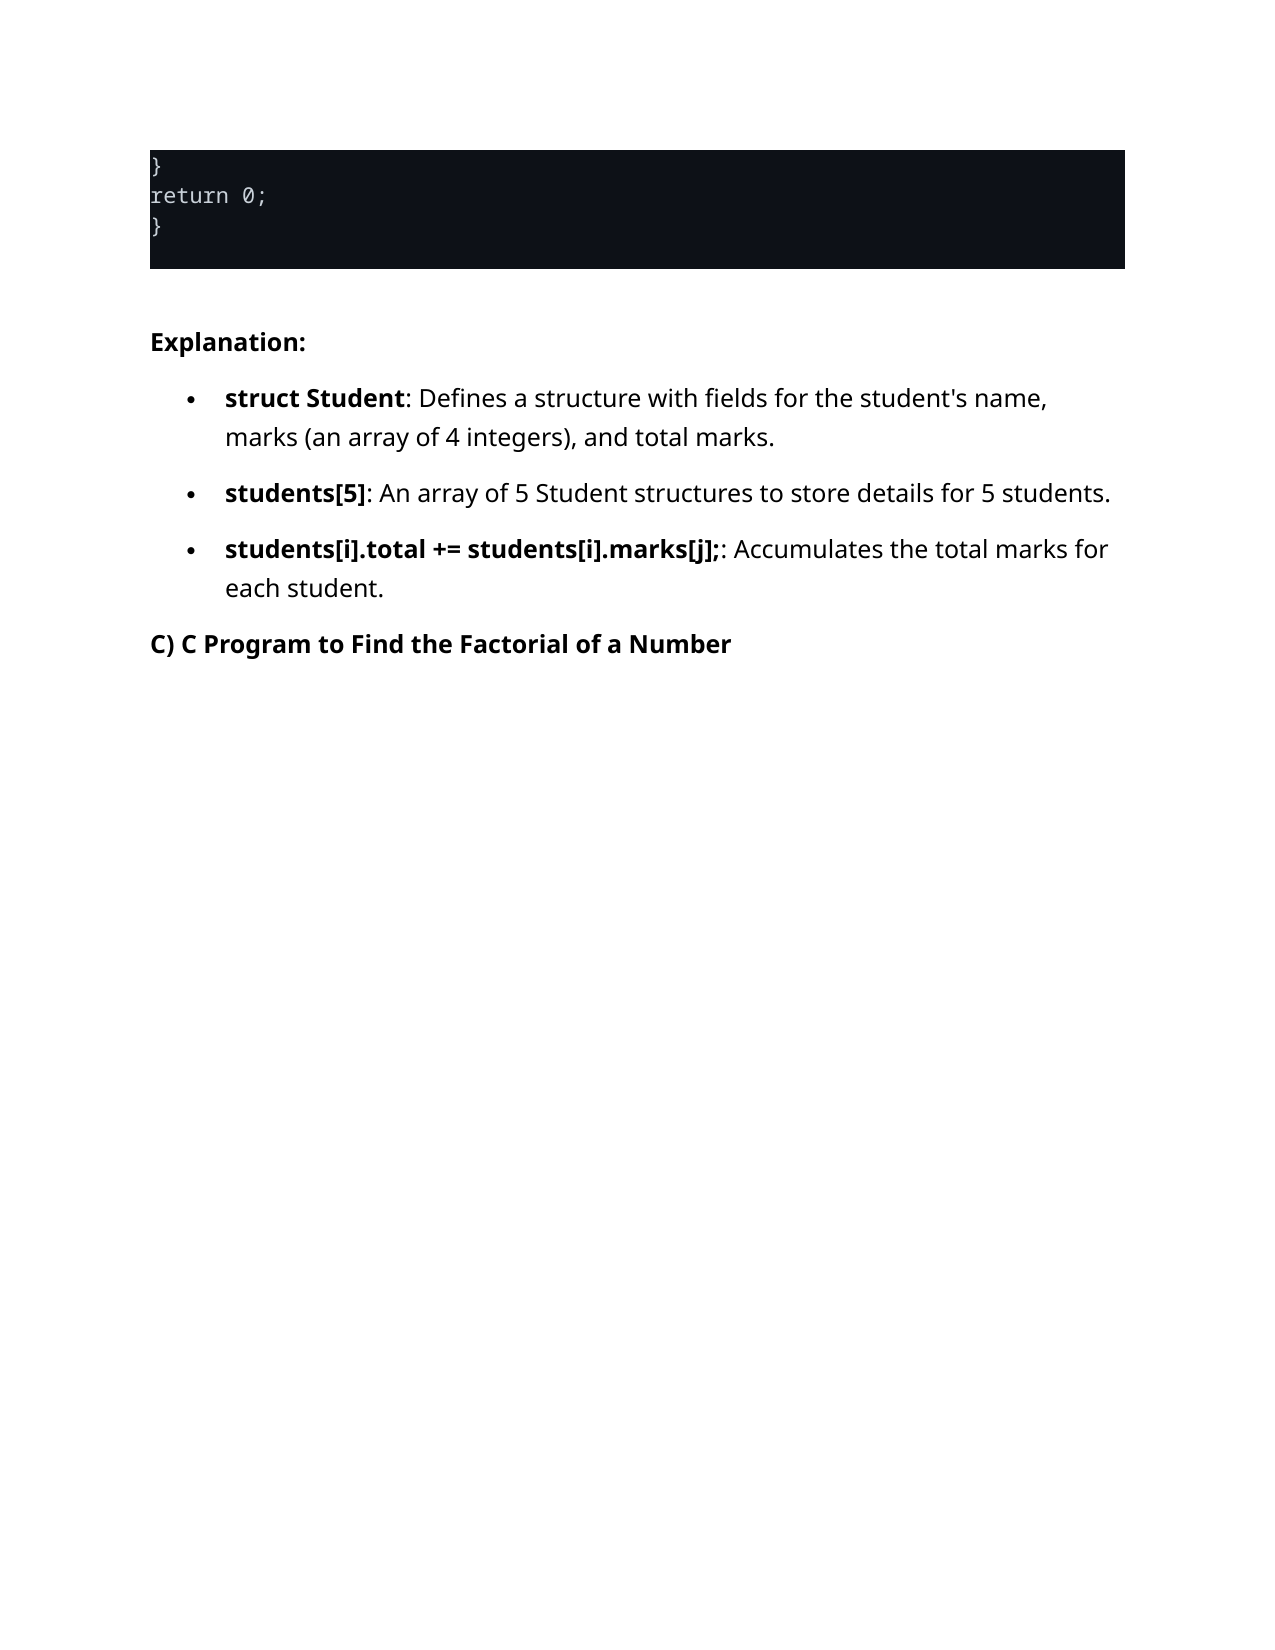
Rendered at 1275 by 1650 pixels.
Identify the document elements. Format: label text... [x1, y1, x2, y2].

text Explanation: [150, 325, 1125, 359]
list students[i].total += students[i].marks[j];: Accumulates the total marks for each student. [187, 532, 1125, 605]
list students[5]: An array of 5 Student structures to store details for 5 students. [187, 476, 1125, 510]
text C) C Program to Find the Factorial of a Number [150, 627, 1125, 661]
text } [150, 209, 1125, 239]
list struct Student: Defines a structure with fields for the student's name, marks (an array of 4 integers), and total marks. [187, 381, 1125, 454]
text return 0; [150, 180, 1125, 209]
text } [150, 150, 1125, 180]
